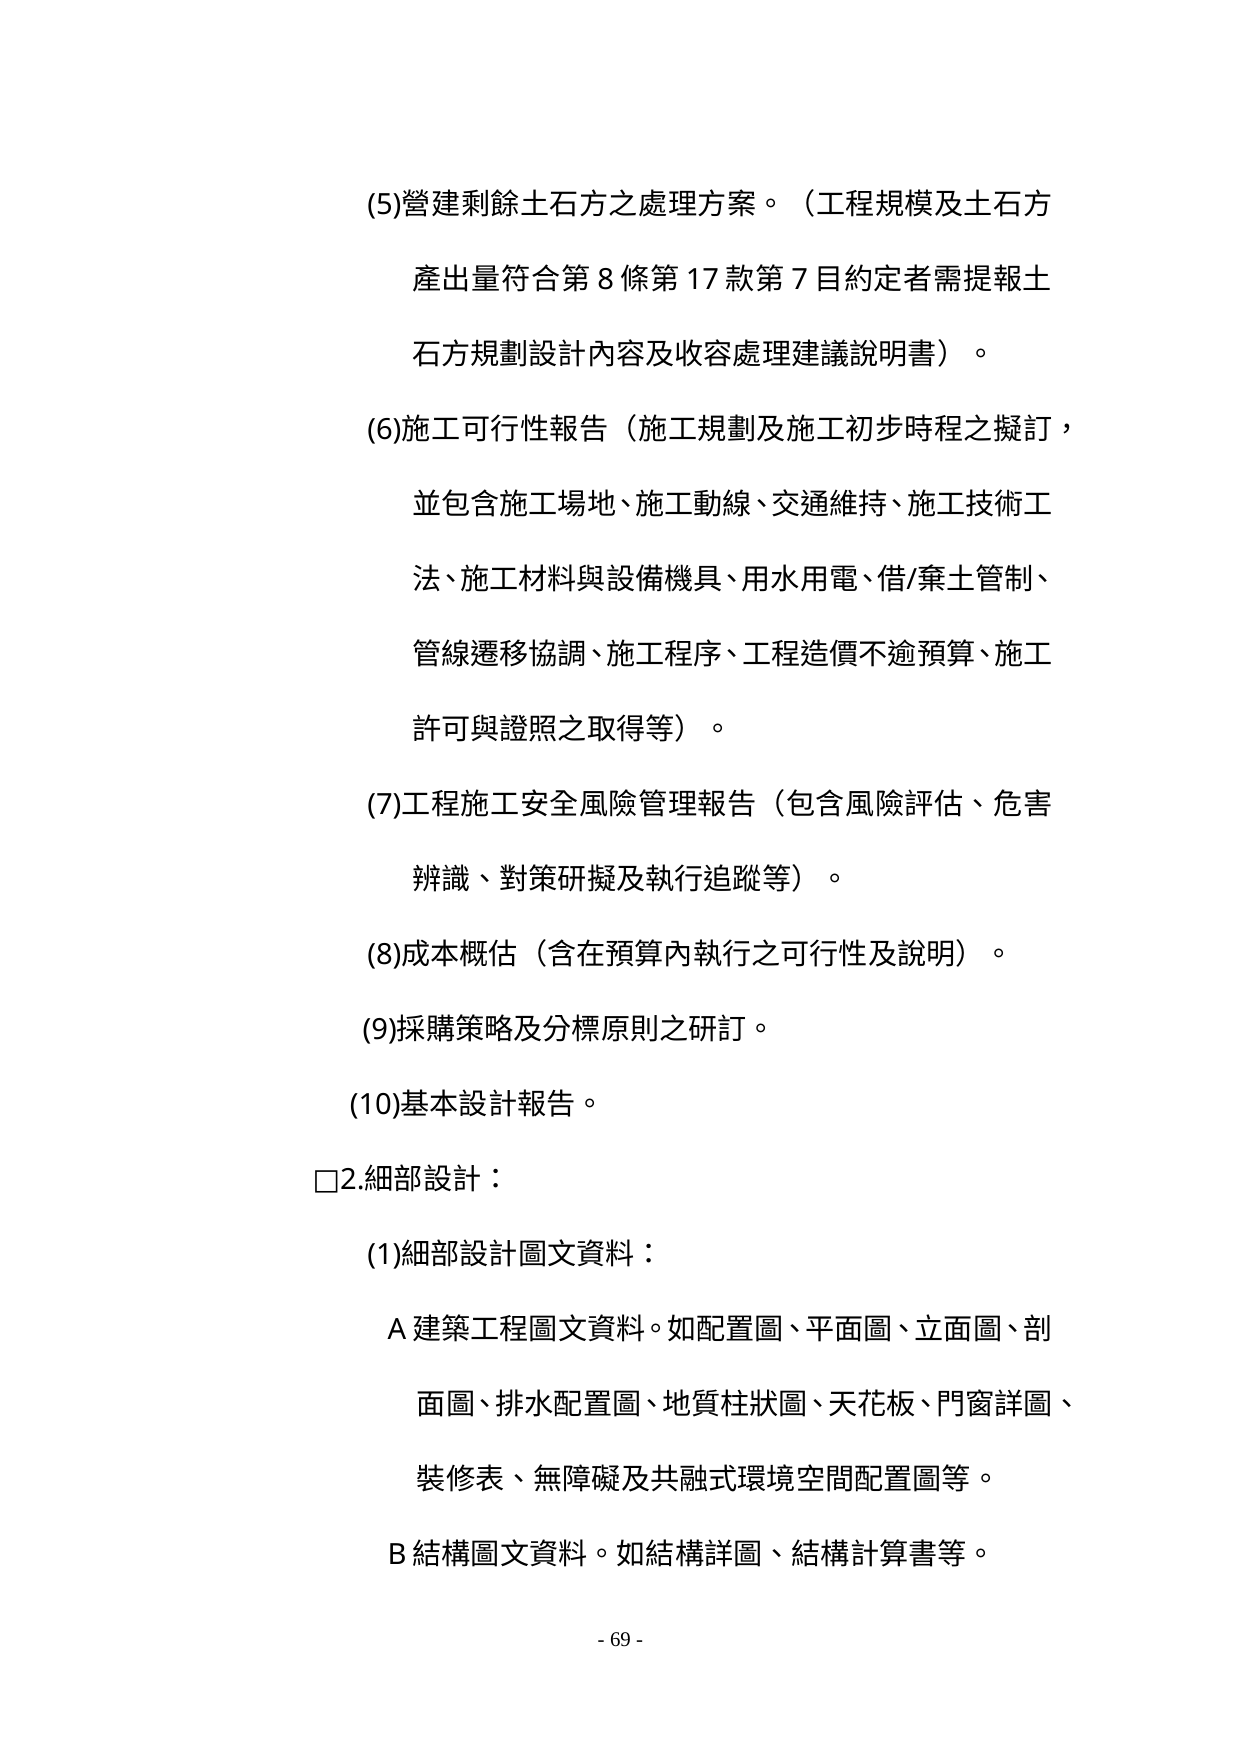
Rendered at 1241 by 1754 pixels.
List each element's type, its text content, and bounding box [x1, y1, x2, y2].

text (6)施工可行性報告（施工規劃及施工初步時程之擬訂，並包含施工場地、施工動線、交通維持、施工技術工法、施工材料與設備機具、用水用電、借/棄土管制、管線遷移協調、施工程序、工程造價不逾預算、施工許可與證照之取得等）。 [367, 389, 1053, 764]
text (9)採購策略及分標原則之研訂。 [362, 989, 1053, 1064]
text B結構圖文資料。如結構詳圖、結構計算書等。 [387, 1514, 1053, 1589]
text □2.細部設計： [312, 1139, 1053, 1214]
text (5)營建剩餘土石方之處理方案。（工程規模及土石方產出量符合第8條第17款第7目約定者需提報土石方規劃設計內容及收容處理建議說明書）。 [367, 164, 1053, 389]
text (7)工程施工安全風險管理報告（包含風險評估、危害辨識、對策研擬及執行追蹤等）。 [367, 764, 1053, 914]
text A建築工程圖文資料。如配置圖、平面圖、立面圖、剖面圖、排水配置圖、地質柱狀圖、天花板、門窗詳圖、裝修表、無障礙及共融式環境空間配置圖等。 [387, 1289, 1053, 1514]
text (8)成本概估（含在預算內執行之可行性及說明）。 [367, 914, 1053, 989]
text (1)細部設計圖文資料： [367, 1214, 1053, 1289]
text (10)基本設計報告。 [349, 1064, 1053, 1139]
